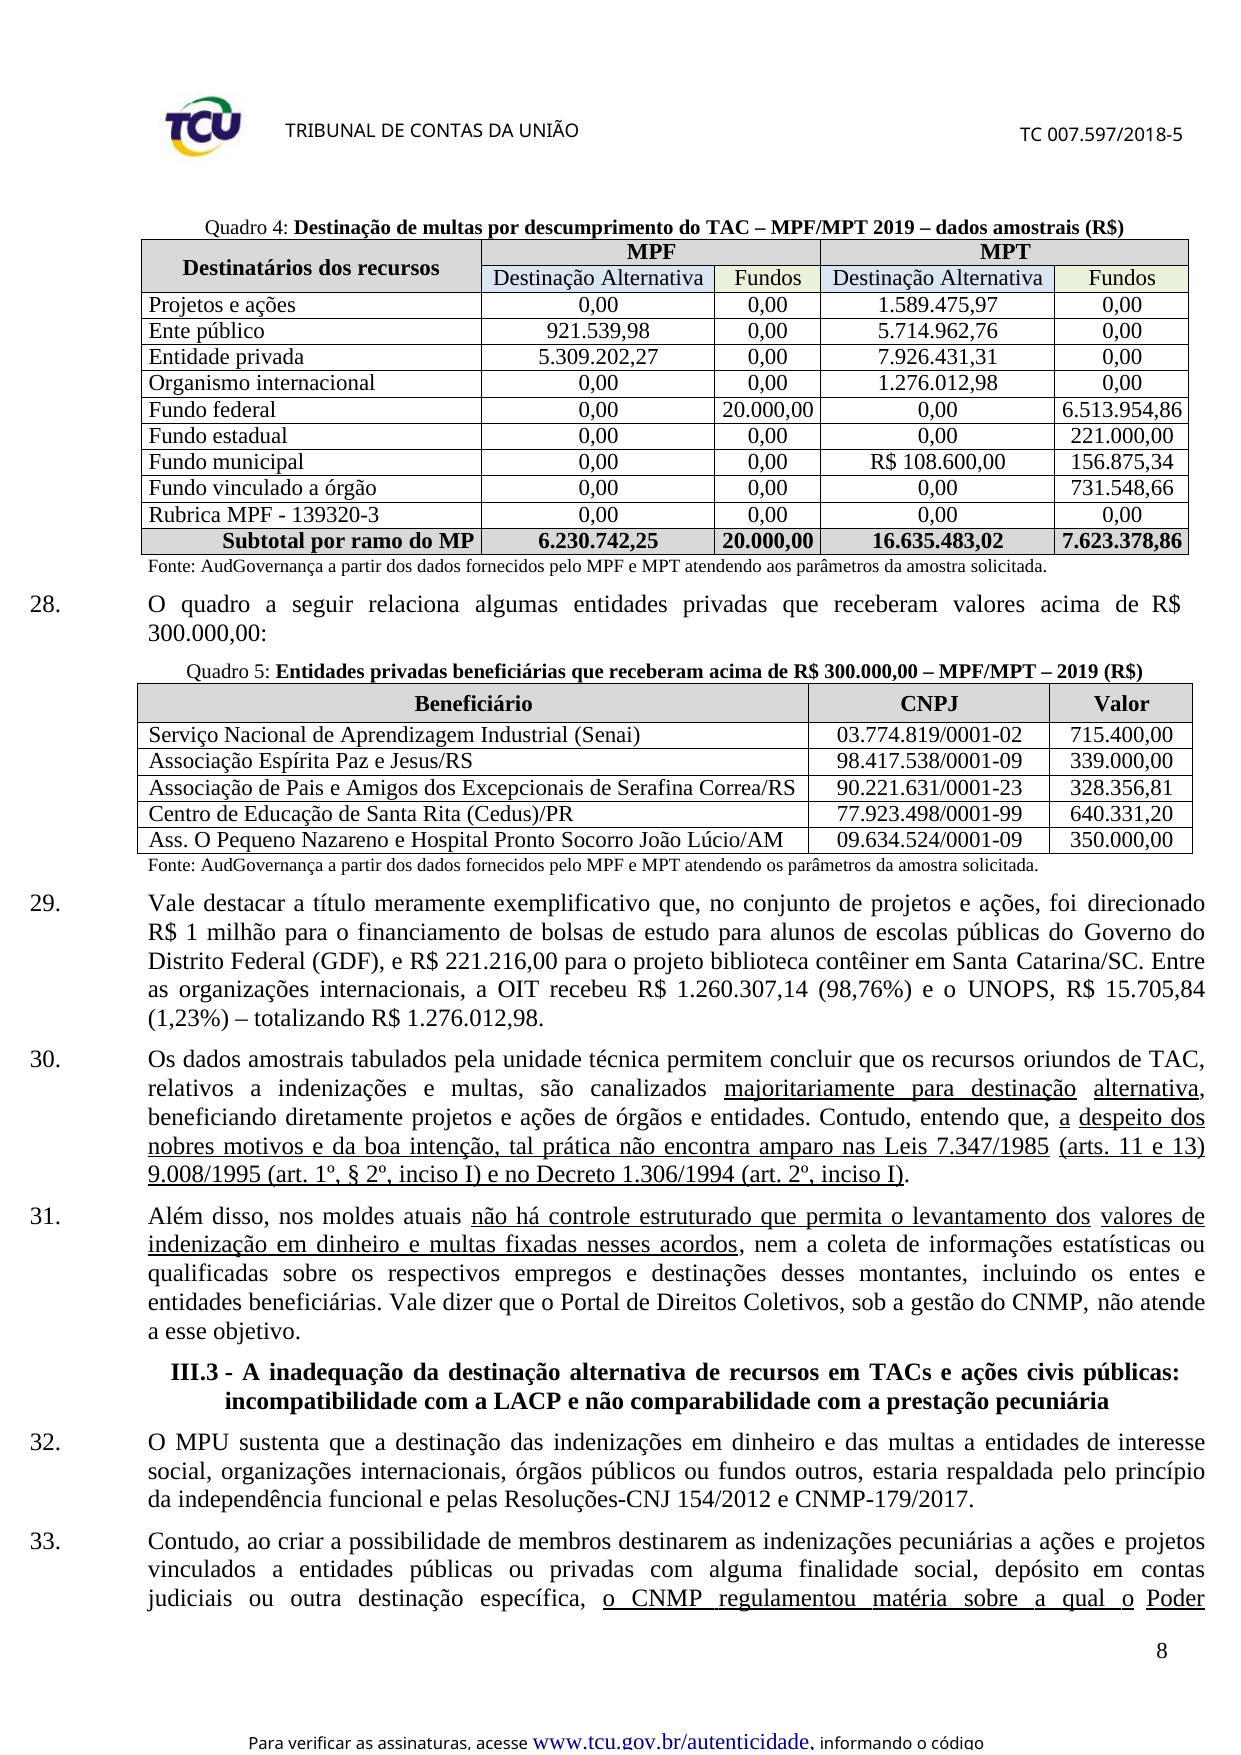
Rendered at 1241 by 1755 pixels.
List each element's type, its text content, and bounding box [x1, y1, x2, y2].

table_header Destinatários dos recursos [142, 240, 481, 292]
table_header Valor [1050, 684, 1192, 722]
table_cell 0,00 [715, 293, 820, 318]
table_cell 350.000,00 [1050, 828, 1192, 853]
text Quadro 5: Entidades privadas beneficiárias que receberam acima de R$ 300.000,00 – MPF/MPT – 2019 (R$) [186, 659, 1205, 683]
table_cell 715.400,00 [1050, 723, 1192, 748]
table_cell 0,00 [1055, 319, 1188, 344]
table_cell Fundo federal [142, 398, 481, 423]
list Contudo, ao criar a possibilidade de membros destinarem as indenizações pecuniárias a ações e projetos vinculados a entidades públicas ou privadas com alguma finalidade social, depósito em contas judiciais ou outra destinação específica, o CNMP regulamentou matéria sobre a qual o Poder [125, 1526, 1205, 1612]
table_cell Projetos e ações [142, 293, 481, 318]
table_cell 0,00 [482, 398, 714, 423]
table_cell 0,00 [821, 476, 1054, 502]
table_cell 90.221.631/0001-23 [809, 776, 1049, 801]
table_cell 7.926.431,31 [821, 345, 1054, 370]
table_cell 156.875,34 [1055, 450, 1188, 475]
list Vale destacar a título meramente exemplificativo que, no conjunto de projetos e ações, foi direcionado R$ 1 milhão para o financiamento de bolsas de estudo para alunos de escolas públicas do Governo do Distrito Federal (GDF), e R$ 221.216,00 para o projeto biblioteca contêiner em Santa Catarina/SC. Entre as organizações internacionais, a OIT recebeu R$ 1.260.307,14 (98,76%) e o UNOPS, R$ 15.705,84 (1,23%) – totalizando R$ 1.276.012,98. [125, 888, 1205, 1032]
text Quadro 4: Destinação de multas por descumprimento do TAC – MPF/MPT 2019 – dados amostrais (R$) [204, 215, 1205, 239]
text Fonte: AudGovernança a partir dos dados fornecidos pelo MPF e MPT atendendo os parâmetros da amostra solicitada. [148, 854, 1205, 876]
table_cell 20.000,00 [715, 398, 820, 423]
table_cell 0,00 [715, 424, 820, 449]
table_cell 0,00 [715, 319, 820, 344]
table_cell 921.539,98 [482, 319, 714, 344]
table_cell 0,00 [482, 503, 714, 528]
table_cell 09.634.524/0001-09 [809, 828, 1049, 853]
table_cell 0,00 [482, 424, 714, 449]
table_cell 0,00 [715, 371, 820, 397]
table_cell 98.417.538/0001-09 [809, 749, 1049, 774]
table_cell Subtotal por ramo do MP [142, 529, 481, 554]
table_cell 0,00 [482, 476, 714, 502]
table_cell 03.774.819/0001-02 [809, 723, 1049, 748]
table_cell 0,00 [482, 293, 714, 318]
text Fonte: AudGovernança a partir dos dados fornecidos pelo MPF e MPT atendendo aos parâmetros da amostra solicitada. [148, 555, 1205, 577]
table_cell 6.230.742,25 [482, 529, 714, 554]
table_cell 0,00 [821, 424, 1054, 449]
table_cell 0,00 [482, 371, 714, 397]
table_cell 77.923.498/0001-99 [809, 802, 1049, 827]
table_cell 0,00 [715, 345, 820, 370]
table_cell Fundos [715, 266, 820, 292]
table_cell 328.356,81 [1050, 776, 1192, 801]
subtitle - A inadequação da destinação alternativa de recursos em TACs e ações civis públicas: incompatibilidade com a LACP e não comparabilidade com a prestação pecuniária [170, 1357, 1182, 1414]
table_cell 0,00 [1055, 293, 1188, 318]
table_cell Destinação Alternativa [821, 266, 1054, 292]
table_header Beneficiário [138, 684, 808, 722]
table_cell 0,00 [1055, 345, 1188, 370]
table_cell 1.276.012,98 [821, 371, 1054, 397]
table_cell 0,00 [1055, 371, 1188, 397]
table_cell 221.000,00 [1055, 424, 1188, 449]
table_cell 339.000,00 [1050, 749, 1192, 774]
table_cell Entidade privada [142, 345, 481, 370]
table_cell 0,00 [482, 450, 714, 475]
table_cell 731.548,66 [1055, 476, 1188, 502]
table_cell 6.513.954,86 [1055, 398, 1188, 423]
table_cell Fundos [1055, 266, 1188, 292]
table_cell 0,00 [821, 398, 1054, 423]
table_cell 20.000,00 [715, 529, 820, 554]
table_cell 5.714.962,76 [821, 319, 1054, 344]
table_cell 7.623.378,86 [1055, 529, 1188, 554]
table_header MPT [821, 240, 1188, 265]
table_cell Fundo estadual [142, 424, 481, 449]
table_cell Fundo vinculado a órgão [142, 476, 481, 502]
table_cell Associação Espírita Paz e Jesus/RS [138, 749, 808, 774]
table_cell 0,00 [821, 503, 1054, 528]
table_cell Fundo municipal [142, 450, 481, 475]
list O quadro a seguir relaciona algumas entidades privadas que receberam valores acima de R$ 300.000,00: [125, 589, 1182, 647]
table_header MPF [482, 240, 820, 265]
table_cell 1.589.475,97 [821, 293, 1054, 318]
table_cell Ente público [142, 319, 481, 344]
table_cell Associação de Pais e Amigos dos Excepcionais de Serafina Correa/RS [138, 776, 808, 801]
table_cell Serviço Nacional de Aprendizagem Industrial (Senai) [138, 723, 808, 748]
table_header CNPJ [809, 684, 1049, 722]
list O MPU sustenta que a destinação das indenizações em dinheiro e das multas a entidades de interesse social, organizações internacionais, órgãos públicos ou fundos outros, estaria respaldada pelo princípio da independência funcional e pelas Resoluções-CNJ 154/2012 e CNMP-179/2017. [125, 1427, 1205, 1513]
table_cell Rubrica MPF - 139320-3 [142, 503, 481, 528]
table_cell 16.635.483,02 [821, 529, 1054, 554]
table_cell Centro de Educação de Santa Rita (Cedus)/PR [138, 802, 808, 827]
table_cell 0,00 [1055, 503, 1188, 528]
table_cell 0,00 [715, 450, 820, 475]
table_cell 0,00 [715, 476, 820, 502]
table_cell R$ 108.600,00 [821, 450, 1054, 475]
table_cell Organismo internacional [142, 371, 481, 397]
table_cell Ass. O Pequeno Nazareno e Hospital Pronto Socorro João Lúcio/AM [138, 828, 808, 853]
table_cell 0,00 [715, 503, 820, 528]
table_cell 5.309.202,27 [482, 345, 714, 370]
list Além disso, nos moldes atuais não há controle estruturado que permita o levantamento dos valores de indenização em dinheiro e multas fixadas nesses acordos, nem a coleta de informações estatísticas ou qualificadas sobre os respectivos empregos e destinações desses montantes, incluindo os entes e entidades beneficiárias. Vale dizer que o Portal de Direitos Coletivos, sob a gestão do CNMP, não atende a esse objetivo. [125, 1201, 1205, 1344]
table_cell Destinação Alternativa [482, 266, 714, 292]
table_cell 640.331,20 [1050, 802, 1192, 827]
list Os dados amostrais tabulados pela unidade técnica permitem concluir que os recursos oriundos de TAC, relativos a indenizações e multas, são canalizados majoritariamente para destinação alternativa, beneficiando diretamente projetos e ações de órgãos e entidades. Contudo, entendo que, a despeito dos nobres motivos e da boa intenção, tal prática não encontra amparo nas Leis 7.347/1985 (arts. 11 e 13) 9.008/1995 (art. 1º, § 2º, inciso I) e no Decreto 1.306/1994 (art. 2º, inciso I). [125, 1044, 1205, 1188]
